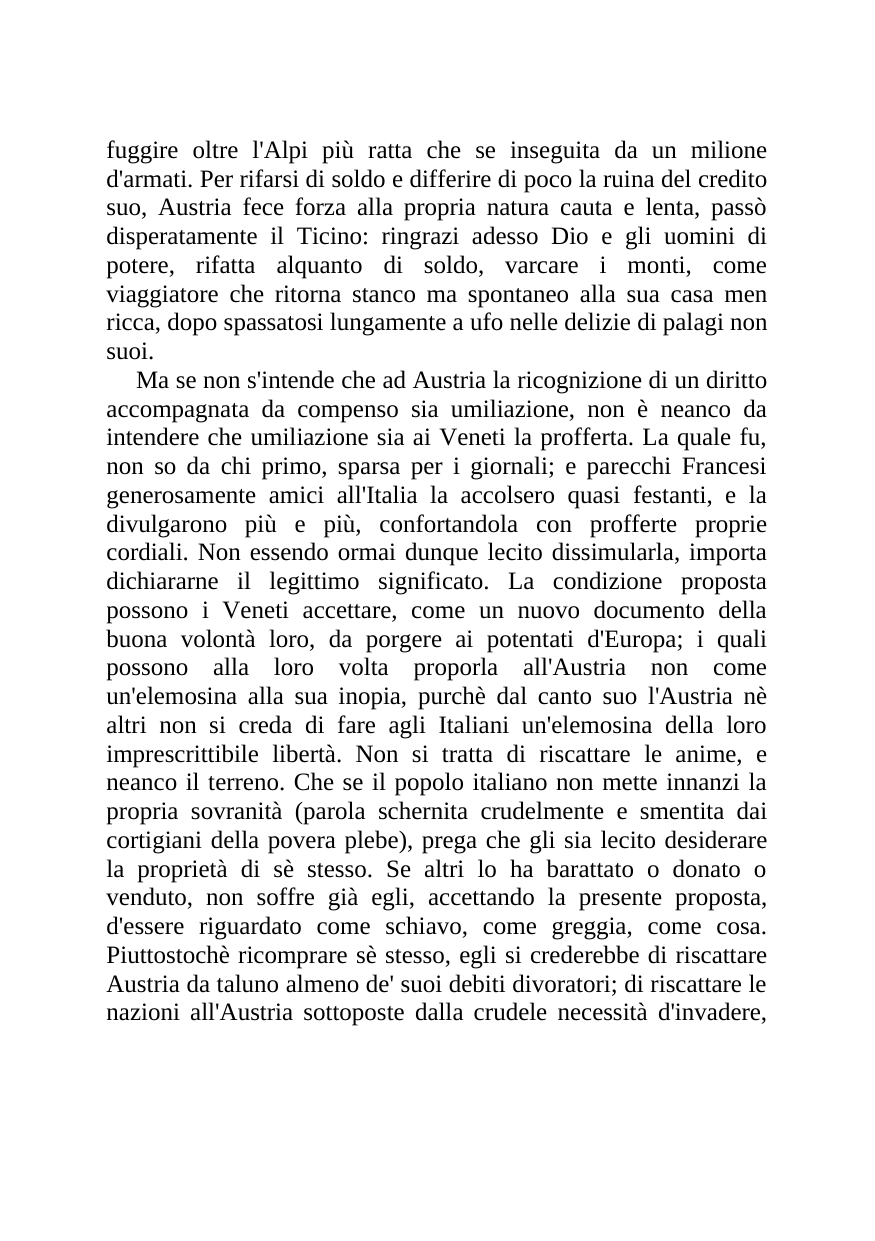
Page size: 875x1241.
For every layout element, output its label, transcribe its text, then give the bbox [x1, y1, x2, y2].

text fuggire oltre l'Alpi più ratta che se inseguita da un milione d'armati. Per rifarsi di soldo e differire di poco la ruina del credito suo, Austria fece forza alla propria natura cauta e lenta, passò disperatamente il Ticino: ringrazi adesso Dio e gli uomini di potere, rifatta alquanto di soldo, varcare i monti, come viaggiatore che ritorna stanco ma spontaneo alla sua casa men ricca, dopo spassatosi lungamente a ufo nelle delizie di palagi non suoi. [106, 135, 768, 365]
text Ma se non s'intende che ad Austria la ricognizione di un diritto accompagnata da compenso sia umiliazione, non è neanco da intendere che umiliazione sia ai Veneti la profferta. La quale fu, non so da chi primo, sparsa per i giornali; e parecchi Francesi generosamente amici all'Italia la accolsero quasi festanti, e la divulgarono più e più, confortandola con profferte proprie cordiali. Non essendo ormai dunque lecito dissimularla, importa dichiararne il legittimo significato. La condizione proposta possono i Veneti accettare, come un nuovo documento della buona volontà loro, da porgere ai potentati d'Europa; i quali possono alla loro volta proporla all'Austria non come un'elemosina alla sua inopia, purchè dal canto suo l'Austria nè altri non si creda di fare agli Italiani un'elemosina della loro imprescrittibile libertà. Non si tratta di riscattare le anime, e neanco il terreno. Che se il popolo italiano non mette innanzi la propria sovranità (parola schernita crudelmente e smentita dai cortigiani della povera plebe), prega che gli sia lecito desiderare la proprietà di sè stesso. Se altri lo ha barattato o donato o venduto, non soffre già egli, accettando la presente proposta, d'essere riguardato come schiavo, come greggia, come cosa. Piuttostochè ricomprare sè stesso, egli si crederebbe di riscattare Austria da taluno almeno de' suoi debiti divoratori; di riscattare le nazioni all'Austria sottoposte dalla crudele necessità d'invadere, [106, 365, 768, 1026]
